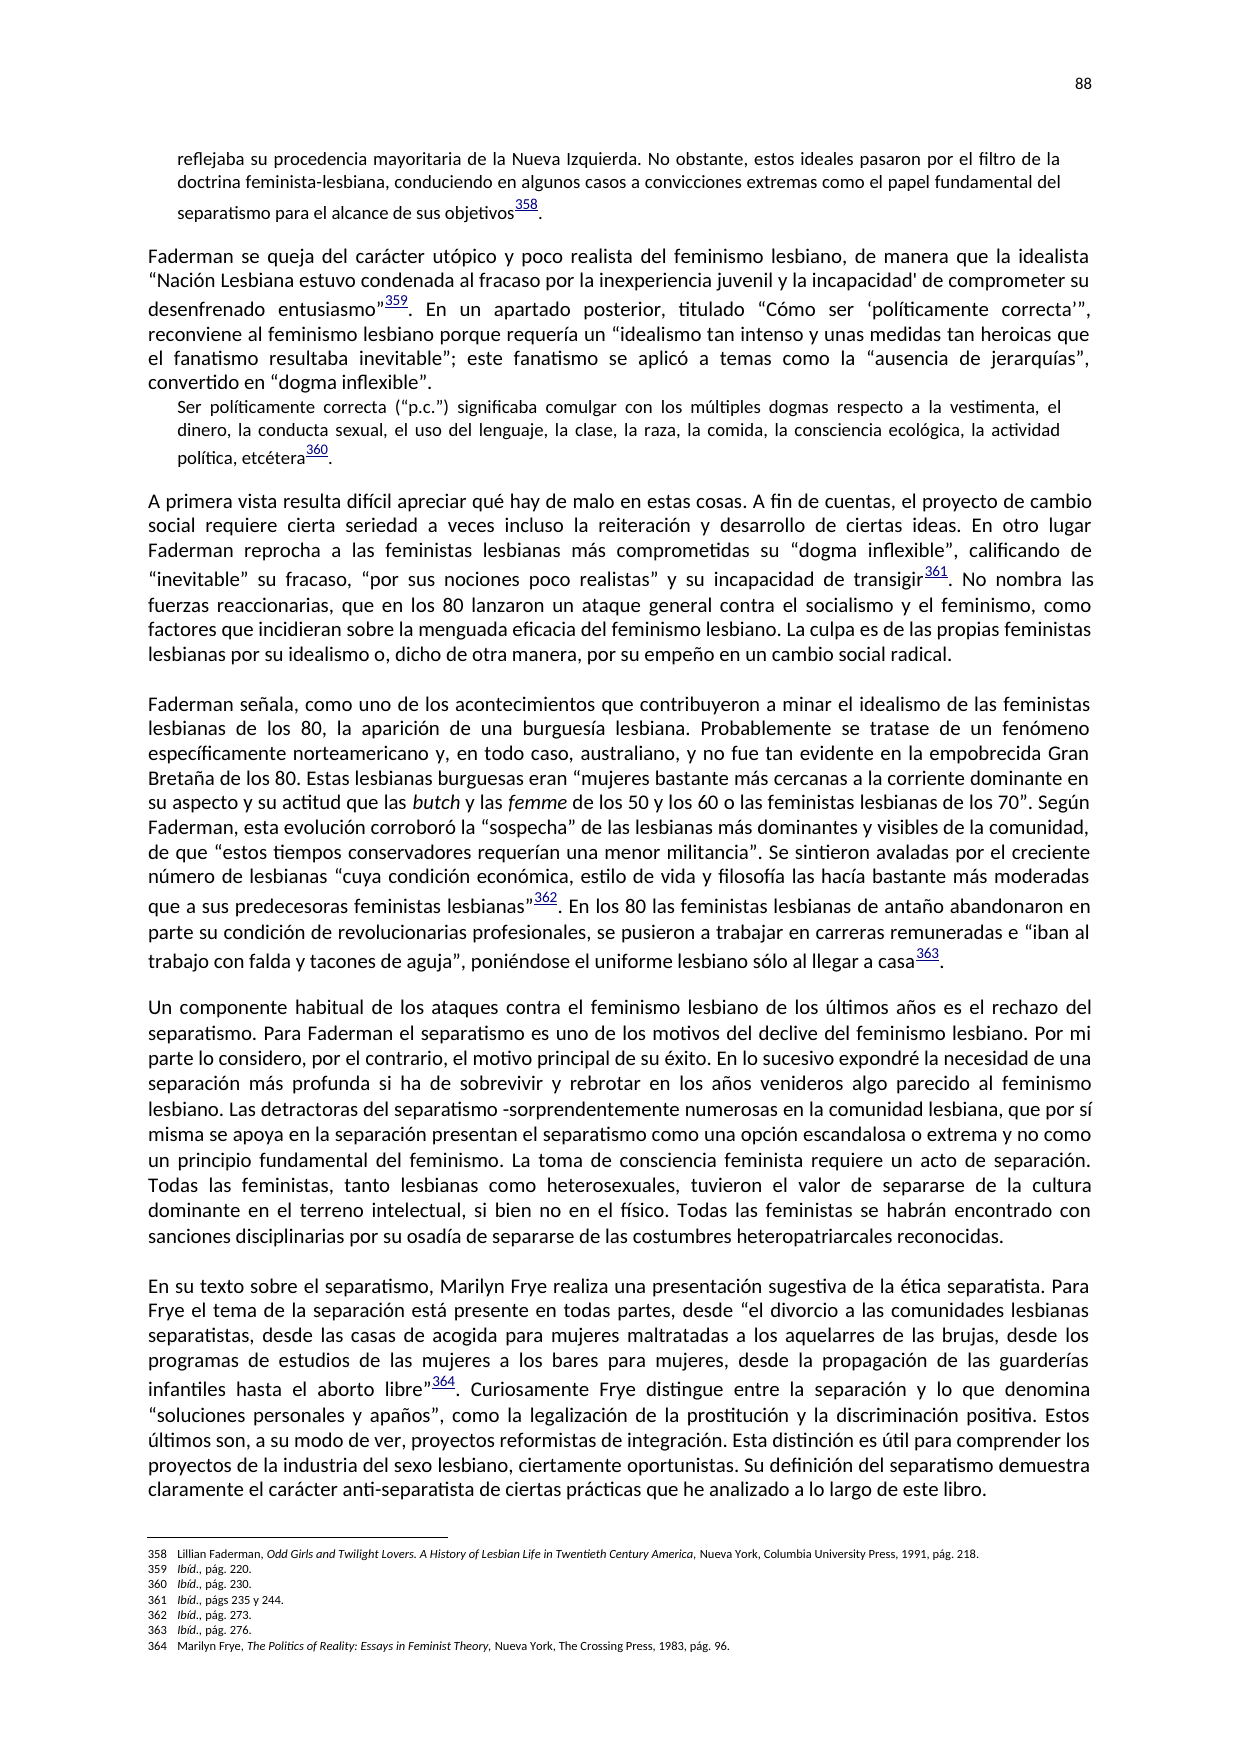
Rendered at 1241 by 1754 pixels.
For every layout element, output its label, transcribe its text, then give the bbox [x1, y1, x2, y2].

list Ibíd., págs 235 y 244. [148, 1592, 1094, 1607]
list Marilyn Frye, The Politics of Reality: Essays in Feminist Theory, Nueva York, The Crossing Press, 1983, pág. 96. [148, 1638, 1094, 1653]
text Ser políticamente correcta (“p.c.”) significaba comulgar con los múltiples dogmas respecto a la vestimenta, el dinero, la conducta sexual, el uso del lenguaje, la clase, la raza, la comida, la consciencia ecológica, la actividad política, etcétera360. [177, 395, 1062, 471]
text Un componente habitual de los ataques contra el feminismo lesbiano de los últimos años es el rechazo del separatismo. Para Faderman el separatismo es uno de los motivos del declive del feminismo lesbiano. Por mi parte lo considero, por el contrario, el motivo principal de su éxito. En lo sucesivo expondré la necesidad de una separación más profunda si ha de sobrevivir y rebrotar en los años venideros algo parecido al feminismo lesbiano. Las detractoras del separatismo -sorprendentemente numerosas en la comunidad lesbiana, que por sí misma se apoya en la separación presentan el separatismo como una opción escandalosa o extrema y no como un principio fundamental del feminismo. La toma de consciencia feminista requiere un acto de separación. Todas las feministas, tanto lesbianas como heterosexuales, tuvieron el valor de separarse de la cultura dominante en el terreno intelectual, si bien no en el físico. Todas las feministas se habrán encontrado con sanciones disciplinarias por su osadía de separarse de las costumbres heteropatriarcales reconocidas. [148, 994, 1094, 1248]
text A primera vista resulta difícil apreciar qué hay de malo en estas cosas. A fin de cuentas, el proyecto de cambio social requiere cierta seriedad a veces incluso la reiteración y desarrollo de ciertas ideas. En otro lugar Faderman reprocha a las feministas lesbianas más comprometidas su “dogma inflexible”, calificando de “inevitable” su fracaso, “por sus nociones poco realistas” y su incapacidad de transigir361. No nombra las fuerzas reaccionarias, que en los 80 lanzaron un ataque general contra el socialismo y el feminismo, como factores que incidieran sobre la menguada eficacia del feminismo lesbiano. La culpa es de las propias feministas lesbianas por su idealismo o, dicho de otra manera, por su empeño en un cambio social radical. [148, 489, 1094, 666]
list Ibíd., pág. 220. [148, 1561, 1094, 1577]
text Faderman señala, como uno de los acontecimientos que contribuyeron a minar el idealismo de las feministas lesbianas de los 80, la aparición de una burguesía lesbiana. Probablemente se tratase de un fenómeno específicamente norteamericano y, en todo caso, australiano, y no fue tan evidente en la empobrecida Gran Bretaña de los 80. Estas lesbianas burguesas eran “mujeres bastante más cercanas a la corriente dominante en su aspecto y su actitud que las butch y las femme de los 50 y los 60 o las feministas lesbianas de los 70”. Según Faderman, esta evolución corroboró la “sospecha” de las lesbianas más dominantes y visibles de la comunidad, de que “estos tiempos conservadores requerían una menor militancia”. Se sintieron avaladas por el creciente número de lesbianas “cuya condición económica, estilo de vida y filosofía las hacía bastante más moderadas que a sus predecesoras feministas lesbianas”362. En los 80 las feministas lesbianas de antaño abandonaron en parte su condición de revolucionarias profesionales, se pusieron a trabajar en carreras remuneradas e “iban al trabajo con falda y tacones de aguja”, poniéndose el uniforme lesbiano sólo al llegar a casa363. [148, 692, 1092, 975]
text En su texto sobre el separatismo, Marilyn Frye realiza una presentación sugestiva de la ética separatista. Para Frye el tema de la separación está presente en todas partes, desde “el divorcio a las comunidades lesbianas separatistas, desde las casas de acogida para mujeres maltratadas a los aquelarres de las brujas, desde los programas de estudios de las mujeres a los bares para mujeres, desde la propagación de las guarderías infantiles hasta el aborto libre”364. Curiosamente Frye distingue entre la separación y lo que denomina “soluciones personales y apaños”, como la legalización de la prostitución y la discriminación positiva. Estos últimos son, a su modo de ver, proyectos reformistas de integración. Esta distinción es útil para comprender los proyectos de la industria del sexo lesbiano, ciertamente oportunistas. Su definición del separatismo demuestra claramente el carácter anti-separatista de ciertas prácticas que he analizado a lo largo de este libro. [148, 1274, 1092, 1502]
list Lillian Faderman, Odd Girls and Twilight Lovers. A History of Lesbian Life in Twentieth Century America, Nueva York, Columbia University Press, 1991, pág. 218. [148, 1546, 1094, 1561]
text 88 [1075, 73, 1094, 94]
list Ibíd., pág. 273. [148, 1607, 1094, 1623]
text reflejaba su procedencia mayoritaria de la Nueva Izquierda. No obstante, estos ideales pasaron por el filtro de la doctrina feminista-lesbiana, conduciendo en algunos casos a convicciones extremas como el papel fundamental del separatismo para el alcance de sus objetivos358. [177, 147, 1062, 226]
text Faderman se queja del carácter utópico y poco realista del feminismo lesbiano, de manera que la idealista “Nación Lesbiana estuvo condenada al fracaso por la inexperiencia juvenil y la incapacidad' de comprometer su desenfrenado entusiasmo”359. En un apartado posterior, titulado “Cómo ser ‘políticamente correcta’”, reconviene al feminismo lesbiano porque requería un “idealismo tan intenso y unas medidas tan heroicas que el fanatismo resultaba inevitable”; este fanatismo se aplicó a temas como la “ausencia de jerarquías”, convertido en “dogma inflexible”. [148, 244, 1092, 395]
list Ibíd., pág. 230. [148, 1577, 1094, 1592]
list Ibíd., pág. 276. [148, 1623, 1094, 1638]
